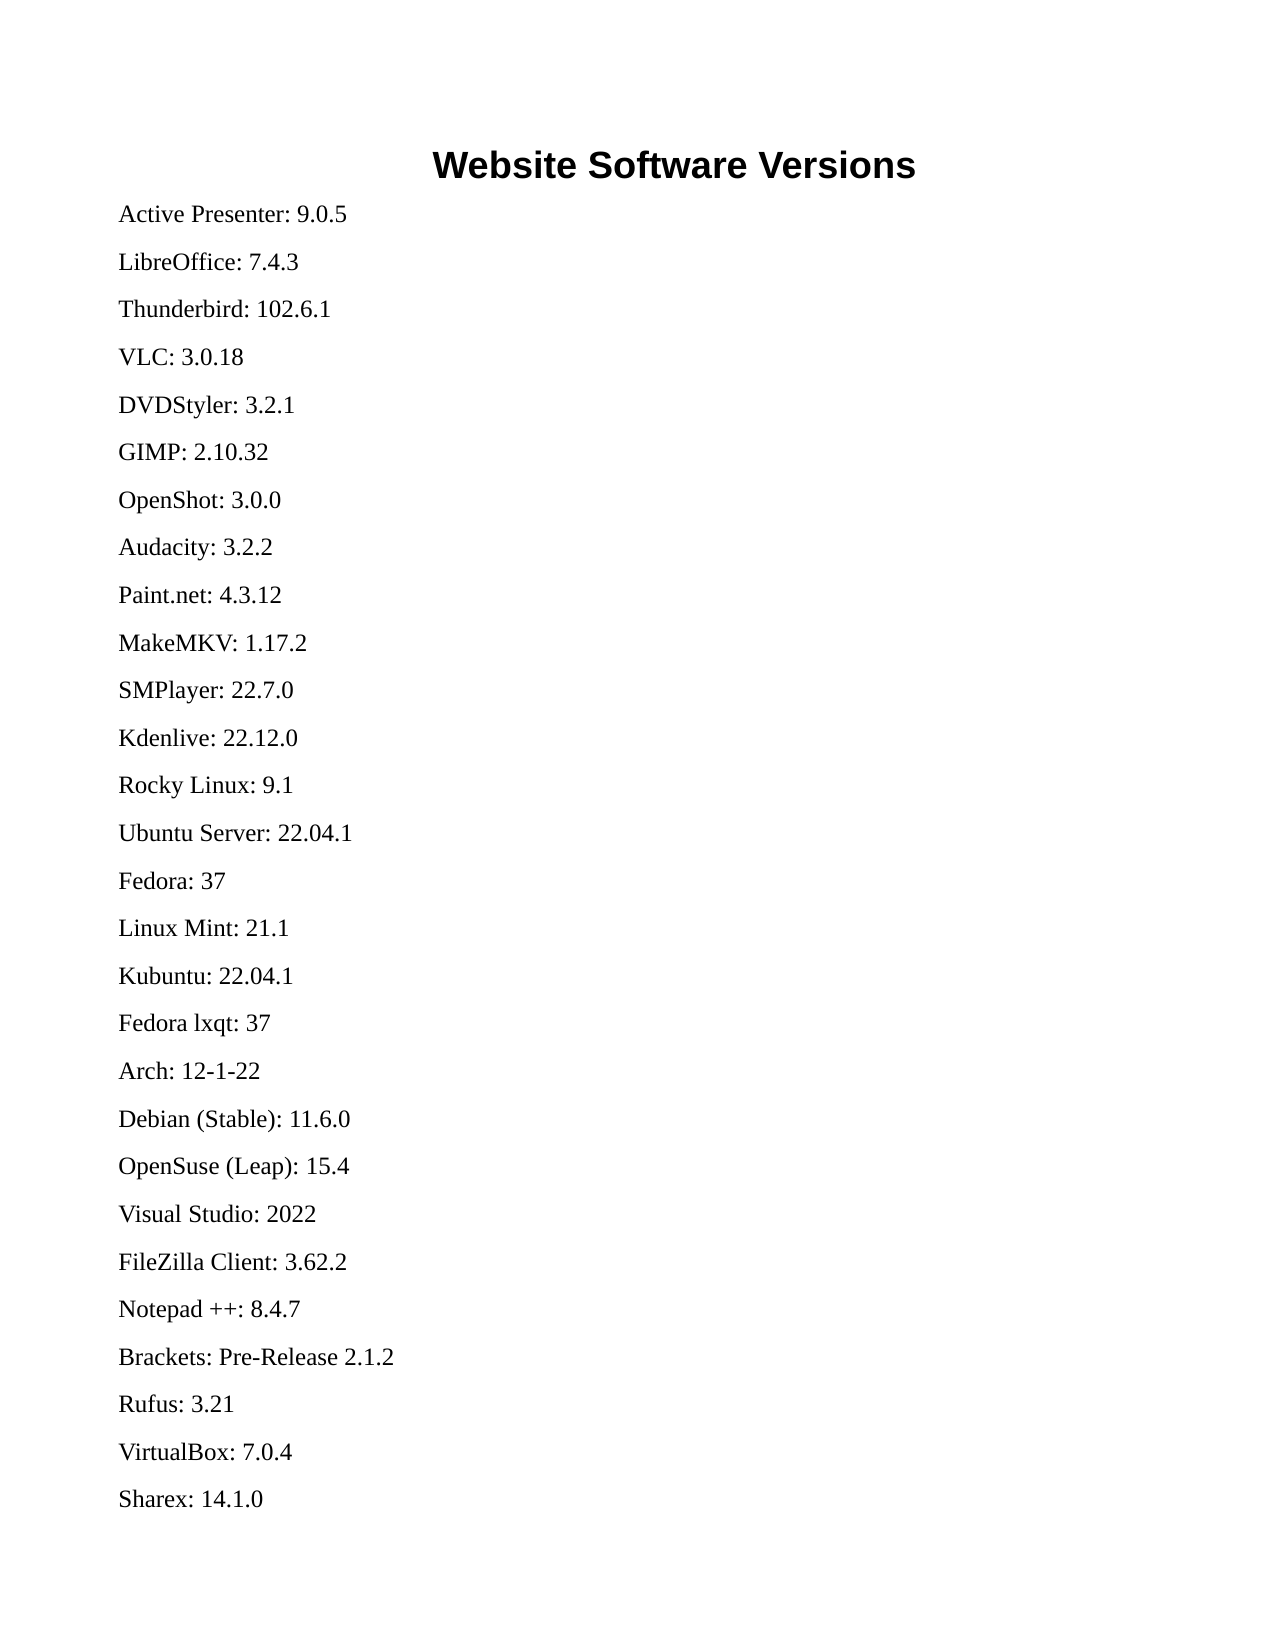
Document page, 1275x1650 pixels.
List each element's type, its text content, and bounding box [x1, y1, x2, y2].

text Visual Studio: 2022 [118, 1199, 1157, 1228]
text VirtualBox: 7.0.4 [118, 1437, 1157, 1466]
text Paint.net: 4.3.12 [118, 580, 1157, 609]
text Ubuntu Server: 22.04.1 [118, 818, 1157, 847]
text Kdenlive: 22.12.0 [118, 723, 1157, 752]
text Brackets: Pre-Release 2.1.2 [118, 1342, 1157, 1371]
text Fedora lxqt: 37 [118, 1008, 1157, 1037]
text Arch: 12-1-22 [118, 1056, 1157, 1085]
text Linux Mint: 21.1 [118, 913, 1157, 942]
text VLC: 3.0.18 [118, 342, 1157, 371]
text Kubuntu: 22.04.1 [118, 961, 1157, 990]
text OpenSuse (Leap): 15.4 [118, 1151, 1157, 1180]
text MakeMKV: 1.17.2 [118, 628, 1157, 656]
text GIMP: 2.10.32 [118, 437, 1157, 466]
text Thunderbird: 102.6.1 [118, 294, 1157, 323]
text Active Presenter: 9.0.5 [118, 199, 1157, 228]
text LibreOffice: 7.4.3 [118, 247, 1157, 276]
text Fedora: 37 [118, 866, 1157, 894]
text DVDStyler: 3.2.1 [118, 390, 1157, 418]
text Sharex: 14.1.0 [118, 1484, 1157, 1513]
text FileZilla Client: 3.62.2 [118, 1247, 1157, 1275]
text SMPlayer: 22.7.0 [118, 675, 1157, 704]
text OpenShot: 3.0.0 [118, 485, 1157, 514]
text Debian (Stable): 11.6.0 [118, 1104, 1157, 1132]
subtitle Website Software Versions [118, 143, 1157, 187]
text Notepad ++: 8.4.7 [118, 1294, 1157, 1323]
text Audacity: 3.2.2 [118, 532, 1157, 561]
text Rufus: 3.21 [118, 1389, 1157, 1418]
text Rocky Linux: 9.1 [118, 771, 1157, 799]
